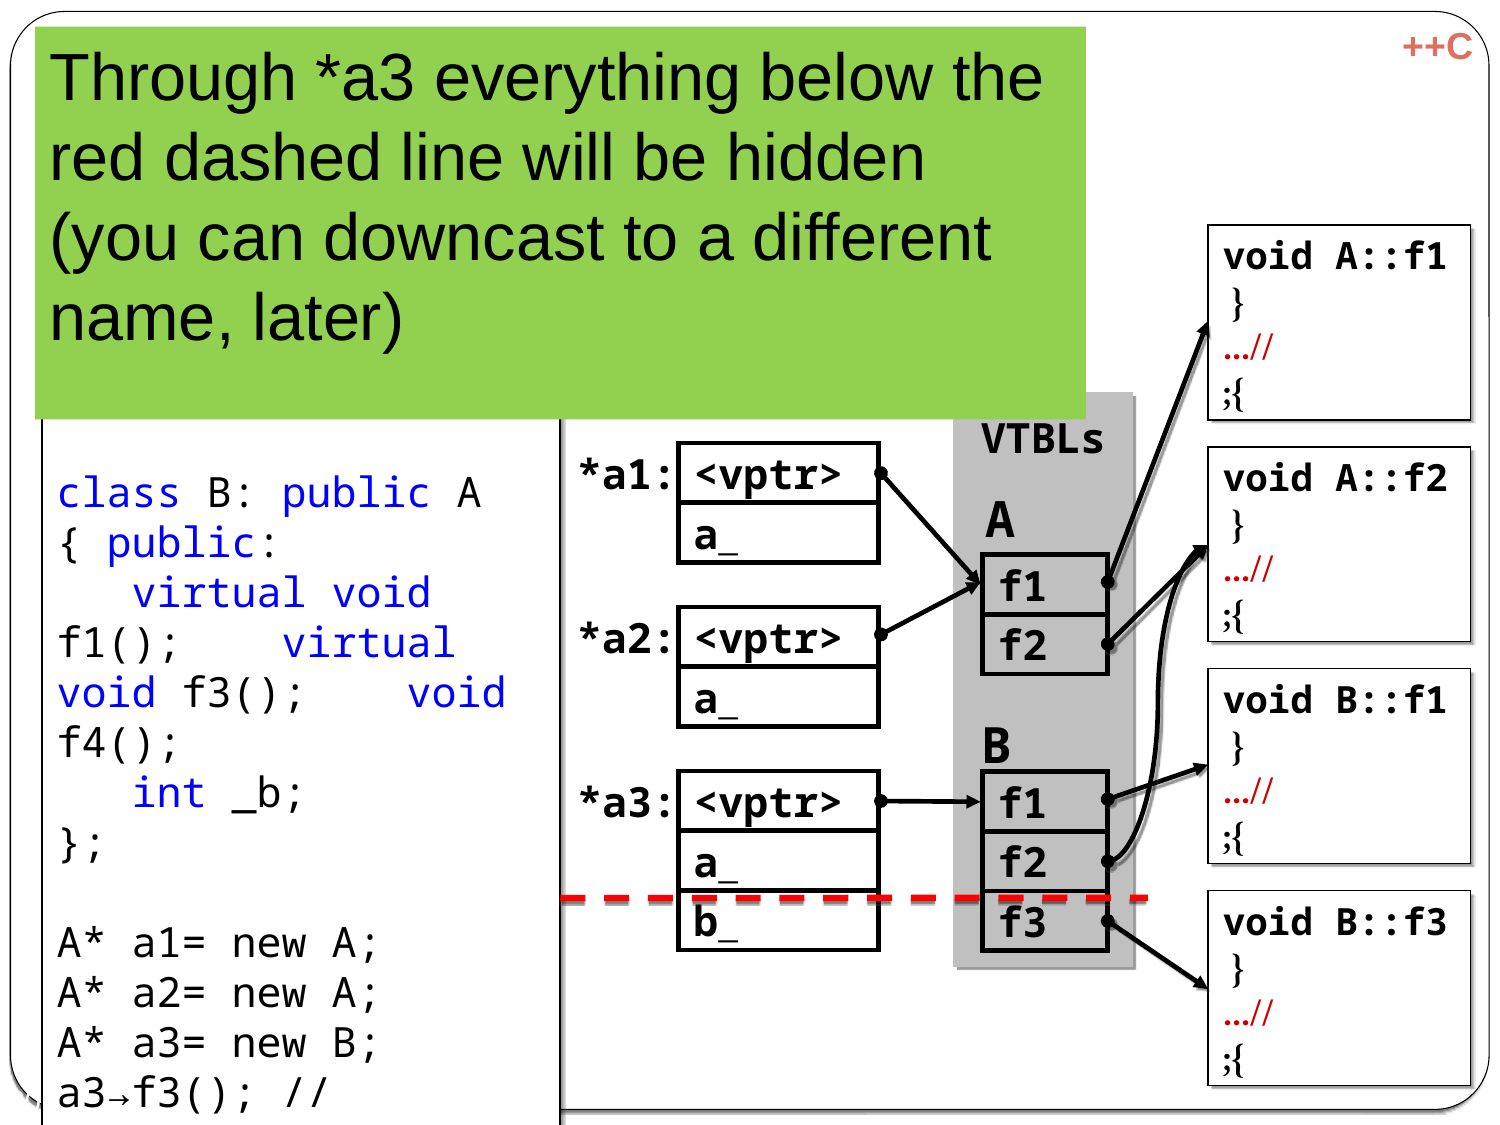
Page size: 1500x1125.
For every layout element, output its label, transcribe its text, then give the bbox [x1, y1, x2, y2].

text_box A [970, 479, 1031, 555]
text_box [707, 443, 879, 502]
text_box f3 [982, 891, 1108, 951]
text_box [1108, 845, 1134, 935]
text_box Through *a3 everything below the red dashed line will be hidden (you can downcast to a different name, later) [34, 26, 1086, 420]
text_box [953, 559, 971, 593]
text_box [953, 392, 1134, 968]
slide_number [0, 1074, 50, 1125]
text_box f1 [982, 554, 1108, 614]
text_box [707, 606, 879, 666]
text_box [708, 771, 879, 830]
text_box B [967, 705, 1027, 781]
text_box f1 [982, 771, 1108, 831]
text_box *a3: [547, 753, 708, 849]
text_box *a2: [546, 589, 707, 685]
text_box [1108, 525, 1134, 637]
text_box _a [678, 830, 879, 890]
text_box f2 [982, 831, 1108, 891]
text_box [1108, 794, 1134, 856]
text_box VTBLs [966, 404, 1121, 470]
text_box class A { public: virtual void f1(); virtual void f2(); int _a; }; class B: public A { public: virtual void f1(); virtual void f3(); void f4(); int _b; }; A* a1= new A; A* a2= new A; A* a3= new B; a3→f3(); // comp.err. a3→f4(); // comp.err. [41, 420, 561, 1125]
text_box _a [678, 502, 879, 563]
text_box _b [678, 890, 879, 950]
text_box void B::f3 { //... }; [1208, 890, 1471, 1086]
text_box _a [678, 666, 879, 727]
text_box void A::f2 { //... }; [1208, 446, 1471, 642]
text_box f2 [982, 614, 1108, 674]
text_box void A::f1 { //... }; [1208, 224, 1471, 420]
text_box void B::f1 { //... }; [1208, 668, 1471, 864]
text_box *a1: [546, 425, 707, 521]
